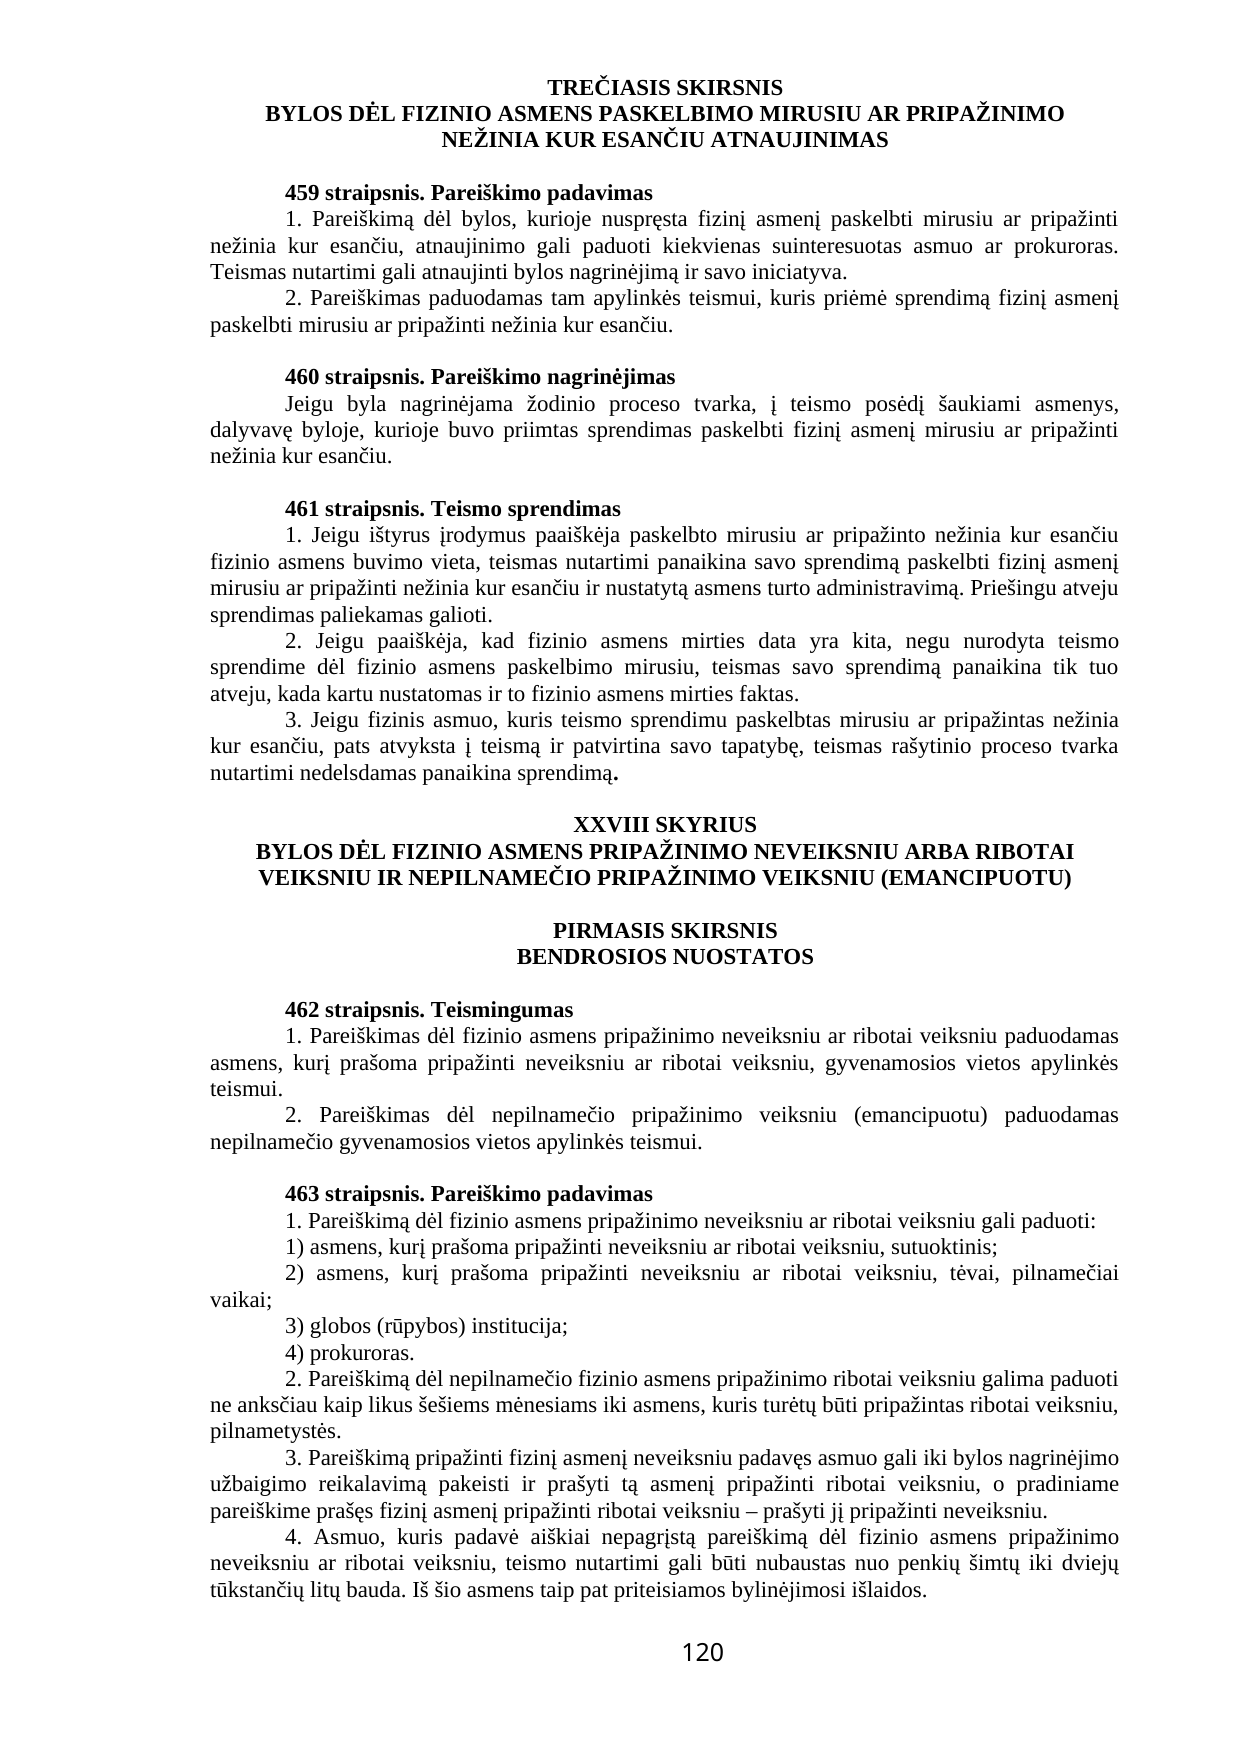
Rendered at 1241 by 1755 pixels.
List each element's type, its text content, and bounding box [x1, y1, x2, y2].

text 1. Pareiškimas dėl fizinio asmens pripažinimo neveiksniu ar ribotai veiksniu paduodamas asmens, kurį prašoma pripažinti neveiksniu ar ribotai veiksniu, gyvenamosios vietos apylinkės teismui. [210, 1022, 1120, 1101]
text 463 straipsnis. Pareiškimo padavimas [210, 1180, 1120, 1207]
text 1) asmens, kurį prašoma pripažinti neveiksniu ar ribotai veiksniu, sutuoktinis; [210, 1233, 1120, 1259]
text 3. Jeigu fizinis asmuo, kuris teismo sprendimu paskelbtas mirusiu ar pripažintas nežinia kur esančiu, pats atvyksta į teismą ir patvirtina savo tapatybę, teismas rašytinio proceso tvarka nutartimi nedelsdamas panaikina sprendimą. [210, 706, 1120, 785]
text 4. Asmuo, kuris padavė aiškiai nepagrįstą pareiškimą dėl fizinio asmens pripažinimo neveiksniu ar ribotai veiksniu, teismo nutartimi gali būti nubaustas nuo penkių šimtų iki dviejų tūkstančių litų bauda. Iš šio asmens taip pat priteisiamos bylinėjimosi išlaidos. [210, 1523, 1120, 1602]
text Jeigu byla nagrinėjama žodinio proceso tvarka, į teismo posėdį šaukiami asmenys, dalyvavę byloje, kurioje buvo priimtas sprendimas paskelbti fizinį asmenį mirusiu ar pripažinti nežinia kur esančiu. [210, 390, 1120, 469]
text 459 straipsnis. Pareiškimo padavimas [210, 179, 1120, 205]
text 3. Pareiškimą pripažinti fizinį asmenį neveiksniu padavęs asmuo gali iki bylos nagrinėjimo užbaigimo reikalavimą pakeisti ir prašyti tą asmenį pripažinti ribotai veiksniu, o pradiniame pareiškime prašęs fizinį asmenį pripažinti ribotai veiksniu – prašyti jį pripažinti neveiksniu. [210, 1444, 1120, 1523]
text Bylos dėl FIZINIO asmens paskelbimo mirusiu ar pripažinimo [210, 100, 1120, 126]
text BYLOS DĖL FIZINIO Asmens pripažinimO neveiksniu arba ribotai veiksniu ir nepilnamečio pripažinimO veiksniu (EMANCIPUOTU) [210, 838, 1120, 891]
text 2. Pareiškimą dėl nepilnamečio fizinio asmens pripažinimo ribotai veiksniu galima paduoti ne anksčiau kaip likus šešiems mėnesiams iki asmens, kuris turėtų būti pripažintas ribotai veiksniu, pilnametystės. [210, 1365, 1120, 1444]
text 1. Pareiškimą dėl fizinio asmens pripažinimo neveiksniu ar ribotai veiksniu gali paduoti: [210, 1207, 1120, 1233]
text 461 straipsnis. Teismo sprendimas [210, 495, 1120, 522]
text nežinia kur esančiu atnaujinimas [210, 126, 1120, 153]
text 462 straipsnis. Teismingumas [210, 996, 1120, 1022]
subtitle Bendrosios nuostatos [210, 943, 1120, 969]
subtitle XXVIII skyrius [210, 811, 1120, 838]
subtitle Trečiasis skirsnis [210, 73, 1120, 100]
text 2. Jeigu paaiškėja, kad fizinio asmens mirties data yra kita, negu nurodyta teismo sprendime dėl fizinio asmens paskelbimo mirusiu, teismas savo sprendimą panaikina tik tuo atveju, kada kartu nustatomas ir to fizinio asmens mirties faktas. [210, 627, 1120, 706]
text 4) prokuroras. [210, 1338, 1120, 1365]
text 460 straipsnis. Pareiškimo nagrinėjimas [210, 363, 1120, 390]
text 3) globos (rūpybos) institucija; [210, 1312, 1120, 1338]
subtitle Pirmasis skirsnis [210, 917, 1120, 943]
text 2) asmens, kurį prašoma pripažinti neveiksniu ar ribotai veiksniu, tėvai, pilnamečiai vaikai; [210, 1259, 1120, 1312]
text 1. Pareiškimą dėl bylos, kurioje nuspręsta fizinį asmenį paskelbti mirusiu ar pripažinti nežinia kur esančiu, atnaujinimo gali paduoti kiekvienas suinteresuotas asmuo ar prokuroras. Teismas nutartimi gali atnaujinti bylos nagrinėjimą ir savo iniciatyva. [210, 205, 1120, 284]
text 2. Pareiškimas dėl nepilnamečio pripažinimo veiksniu (emancipuotu) paduodamas nepilnamečio gyvenamosios vietos apylinkės teismui. [210, 1101, 1120, 1154]
text 2. Pareiškimas paduodamas tam apylinkės teismui, kuris priėmė sprendimą fizinį asmenį paskelbti mirusiu ar pripažinti nežinia kur esančiu. [210, 284, 1120, 337]
text 1. Jeigu ištyrus įrodymus paaiškėja paskelbto mirusiu ar pripažinto nežinia kur esančiu fizinio asmens buvimo vieta, teismas nutartimi panaikina savo sprendimą paskelbti fizinį asmenį mirusiu ar pripažinti nežinia kur esančiu ir nustatytą asmens turto administravimą. Priešingu atveju sprendimas paliekamas galioti. [210, 522, 1120, 627]
